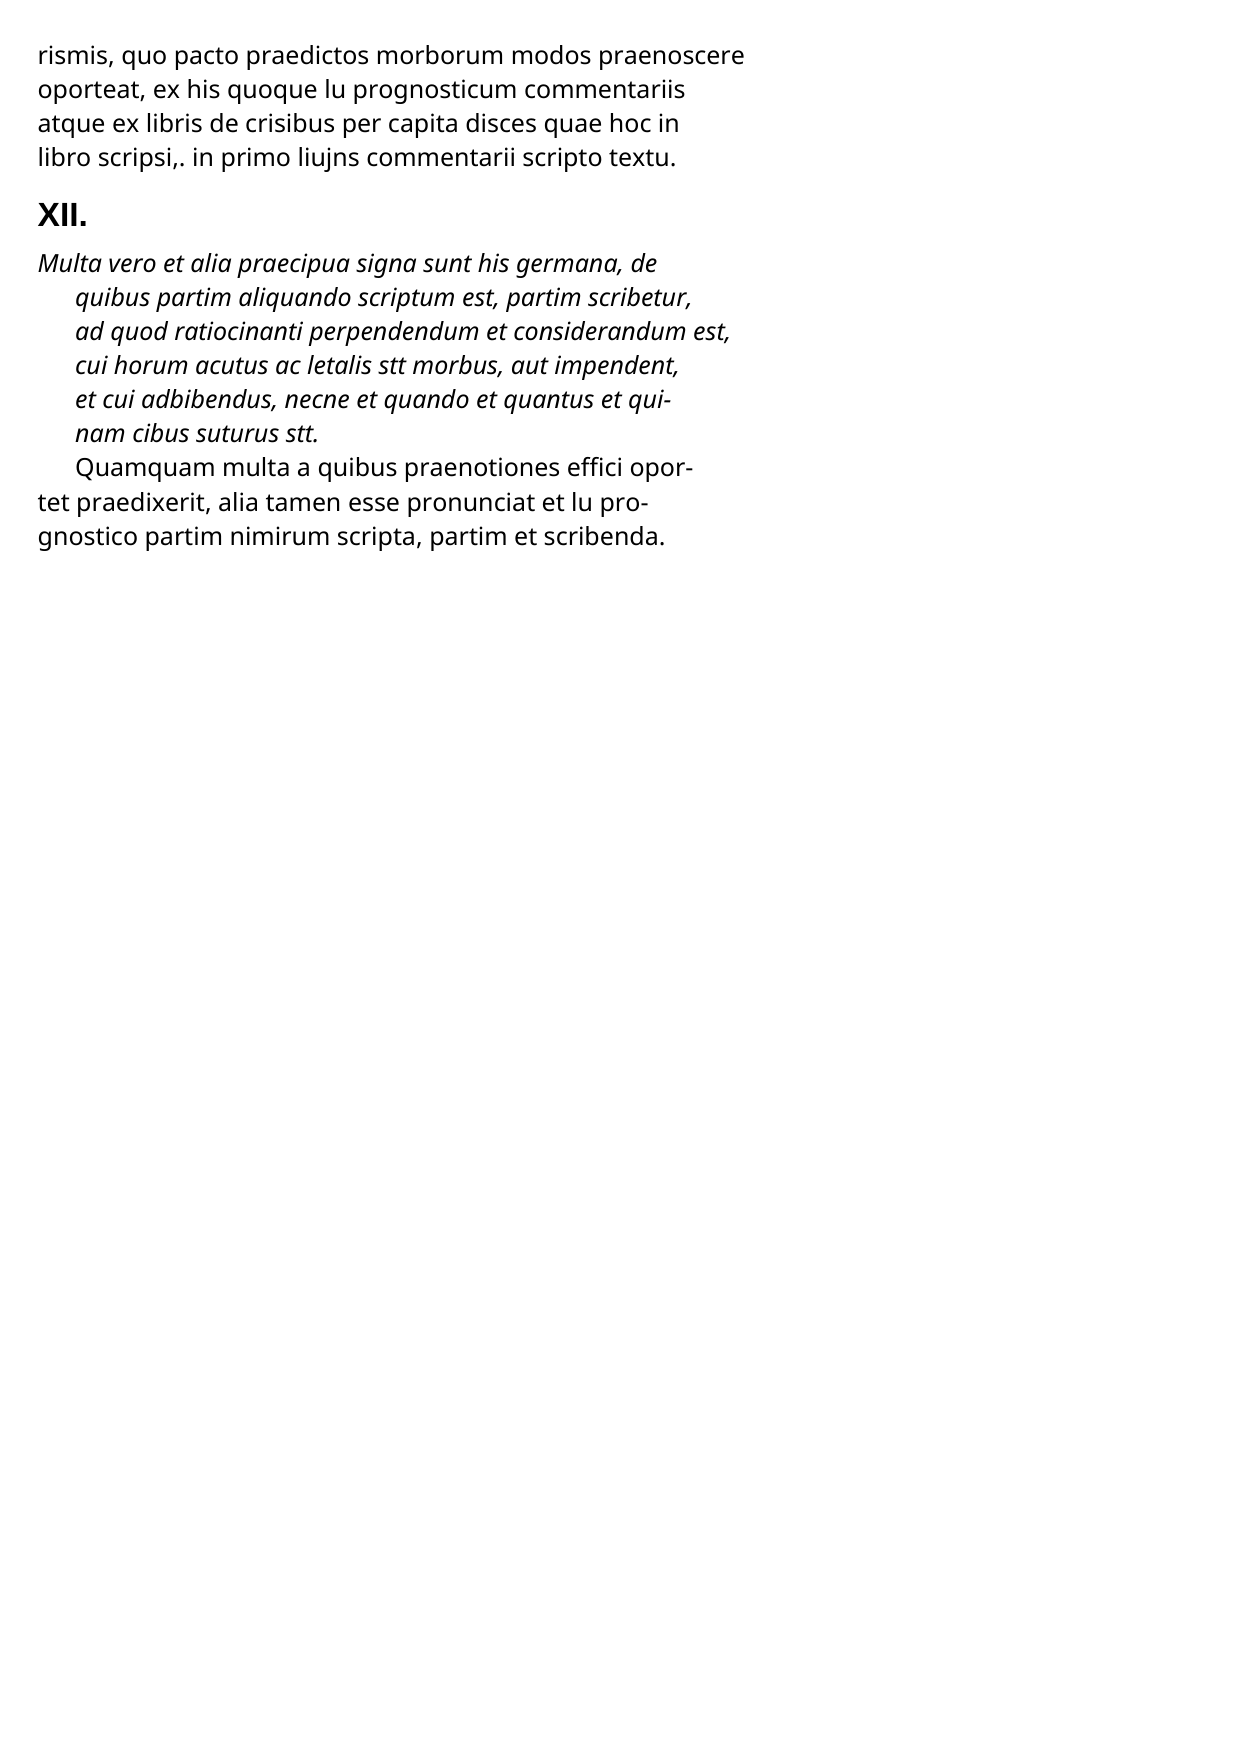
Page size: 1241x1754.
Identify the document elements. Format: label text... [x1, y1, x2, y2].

text Multa vero et alia praecipua signa sunt his germana, de quibus partim aliquando scriptum est, partim scribetur, ad quod ratiocinanti perpendendum et considerandum est, cui horum acutus ac letalis stt morbus, aut impendent, et cui adbibendus, necne et quando et quantus et qui- nam cibus suturus stt. [37, 246, 1203, 450]
subtitle XII. [37, 194, 1203, 233]
text Quamquam multa a quibus praenotiones effici opor- tet praedixerit, alia tamen esse pronunciat et lu pro- gnostico partim nimirum scripta, partim et scribenda. [37, 450, 1203, 552]
text rismis, quo pacto praedictos morborum modos praenoscere oporteat, ex his quoque lu prognosticum commentariis atque ex libris de crisibus per capita disces quae hoc in libro scripsi,. in primo liujns commentarii scripto textu. [37, 37, 1203, 174]
